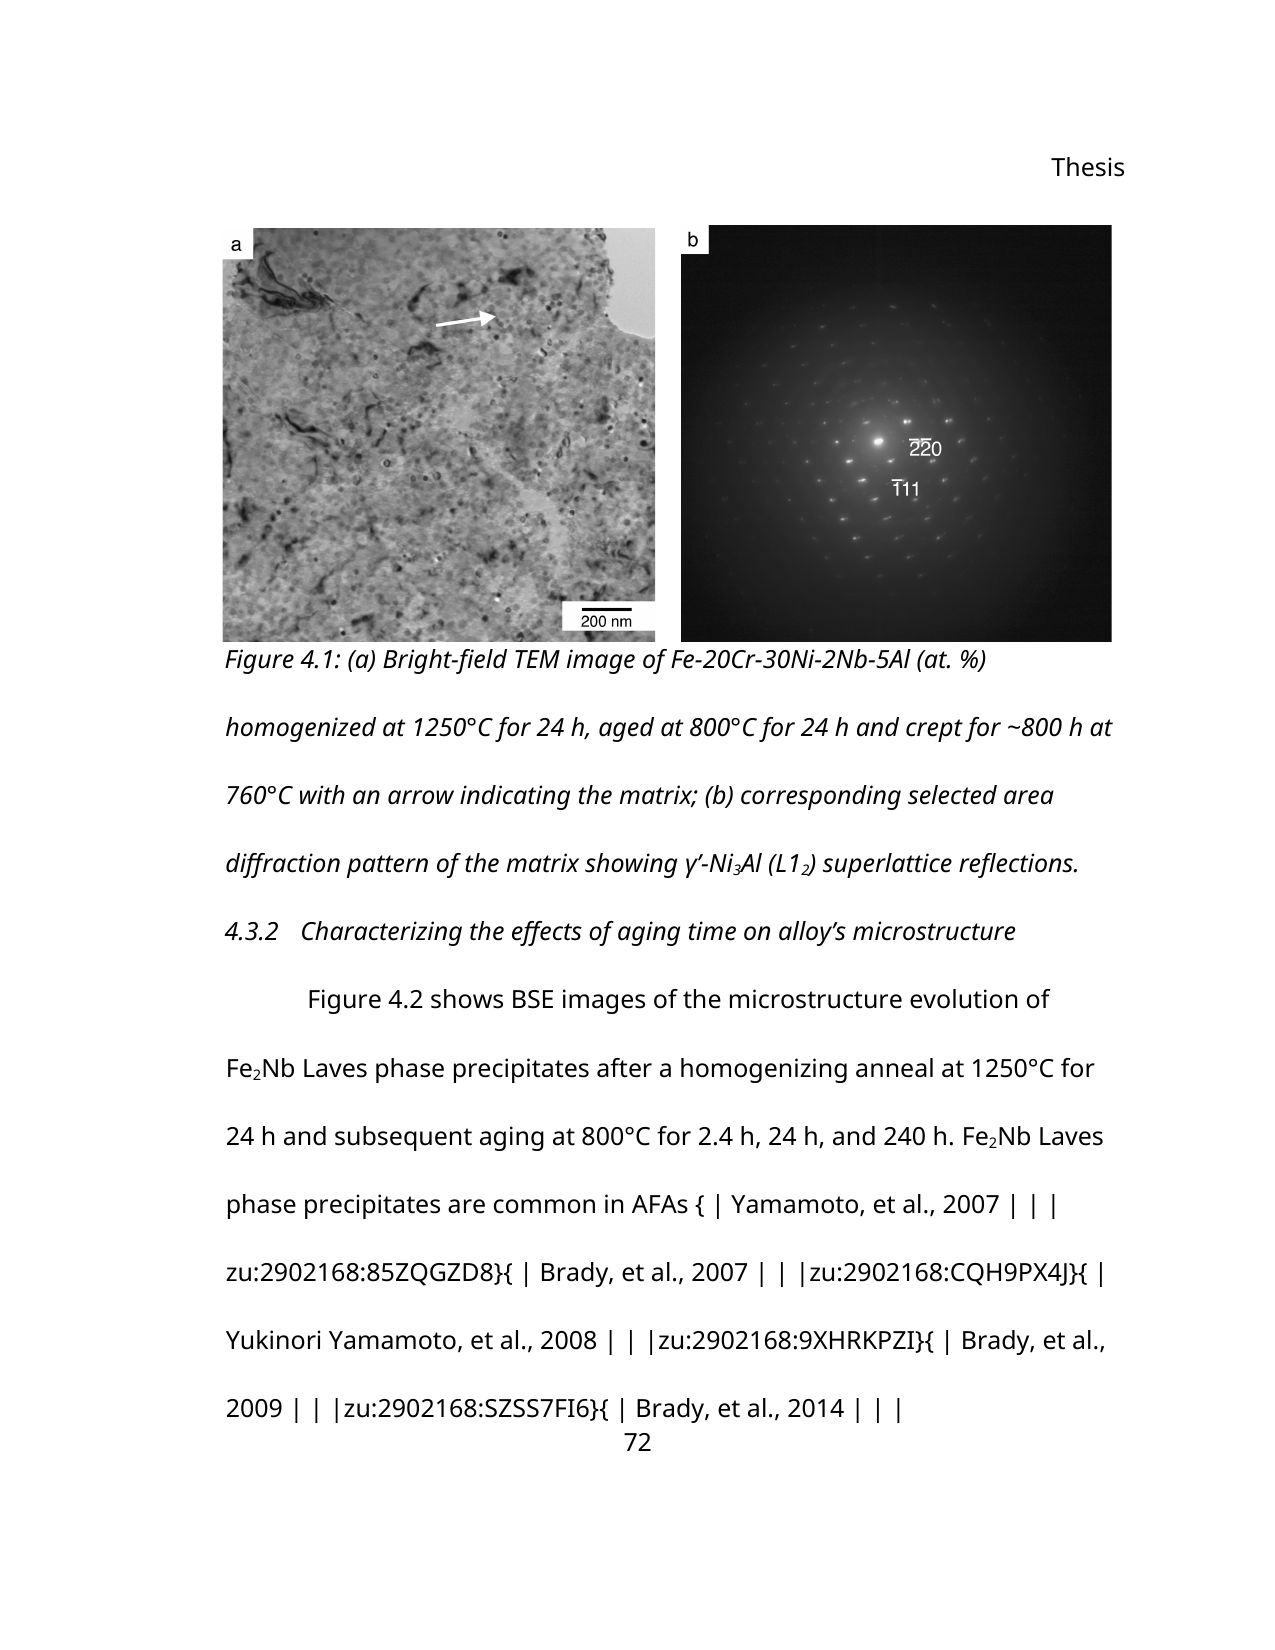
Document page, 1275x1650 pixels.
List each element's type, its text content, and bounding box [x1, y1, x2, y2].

text Figure 4.1: (a) Bright-field TEM image of Fe-20Cr-30Ni-2Nb-5Al (at. %) homogenized at 1250°C for 24 h, aged at 800°C for 24 h and crept for ~800 h at 760°C with an arrow indicating the matrix; (b) corresponding selected area diffraction pattern of the matrix showing γ’-Ni3Al (L12) superlattice reflections. [224, 641, 1125, 880]
text Figure 4.2 shows BSE images of the microstructure evolution of Fe2Nb Laves phase precipitates after a homogenizing anneal at 1250°C for 24 h and subsequent aging at 800°C for 2.4 h, 24 h, and 240 h. Fe2Nb Laves phase precipitates are common in AFAs { | Yamamoto, et al., 2007 | | |zu:2902168:85ZQGZD8}{ | Brady, et al., 2007 | | |zu:2902168:CQH9PX4J}{ | Yukinori Yamamoto, et al., 2008 | | |zu:2902168:9XHRKPZI}{ | Brady, et al., 2009 | | |zu:2902168:SZSS7FI6}{ | Brady, et al., 2014 | | | [224, 982, 1125, 1425]
picture [681, 225, 1112, 642]
text 4.3.2 Characterizing the effects of aging time on alloy’s microstructure [224, 914, 1125, 948]
picture [222, 228, 655, 642]
